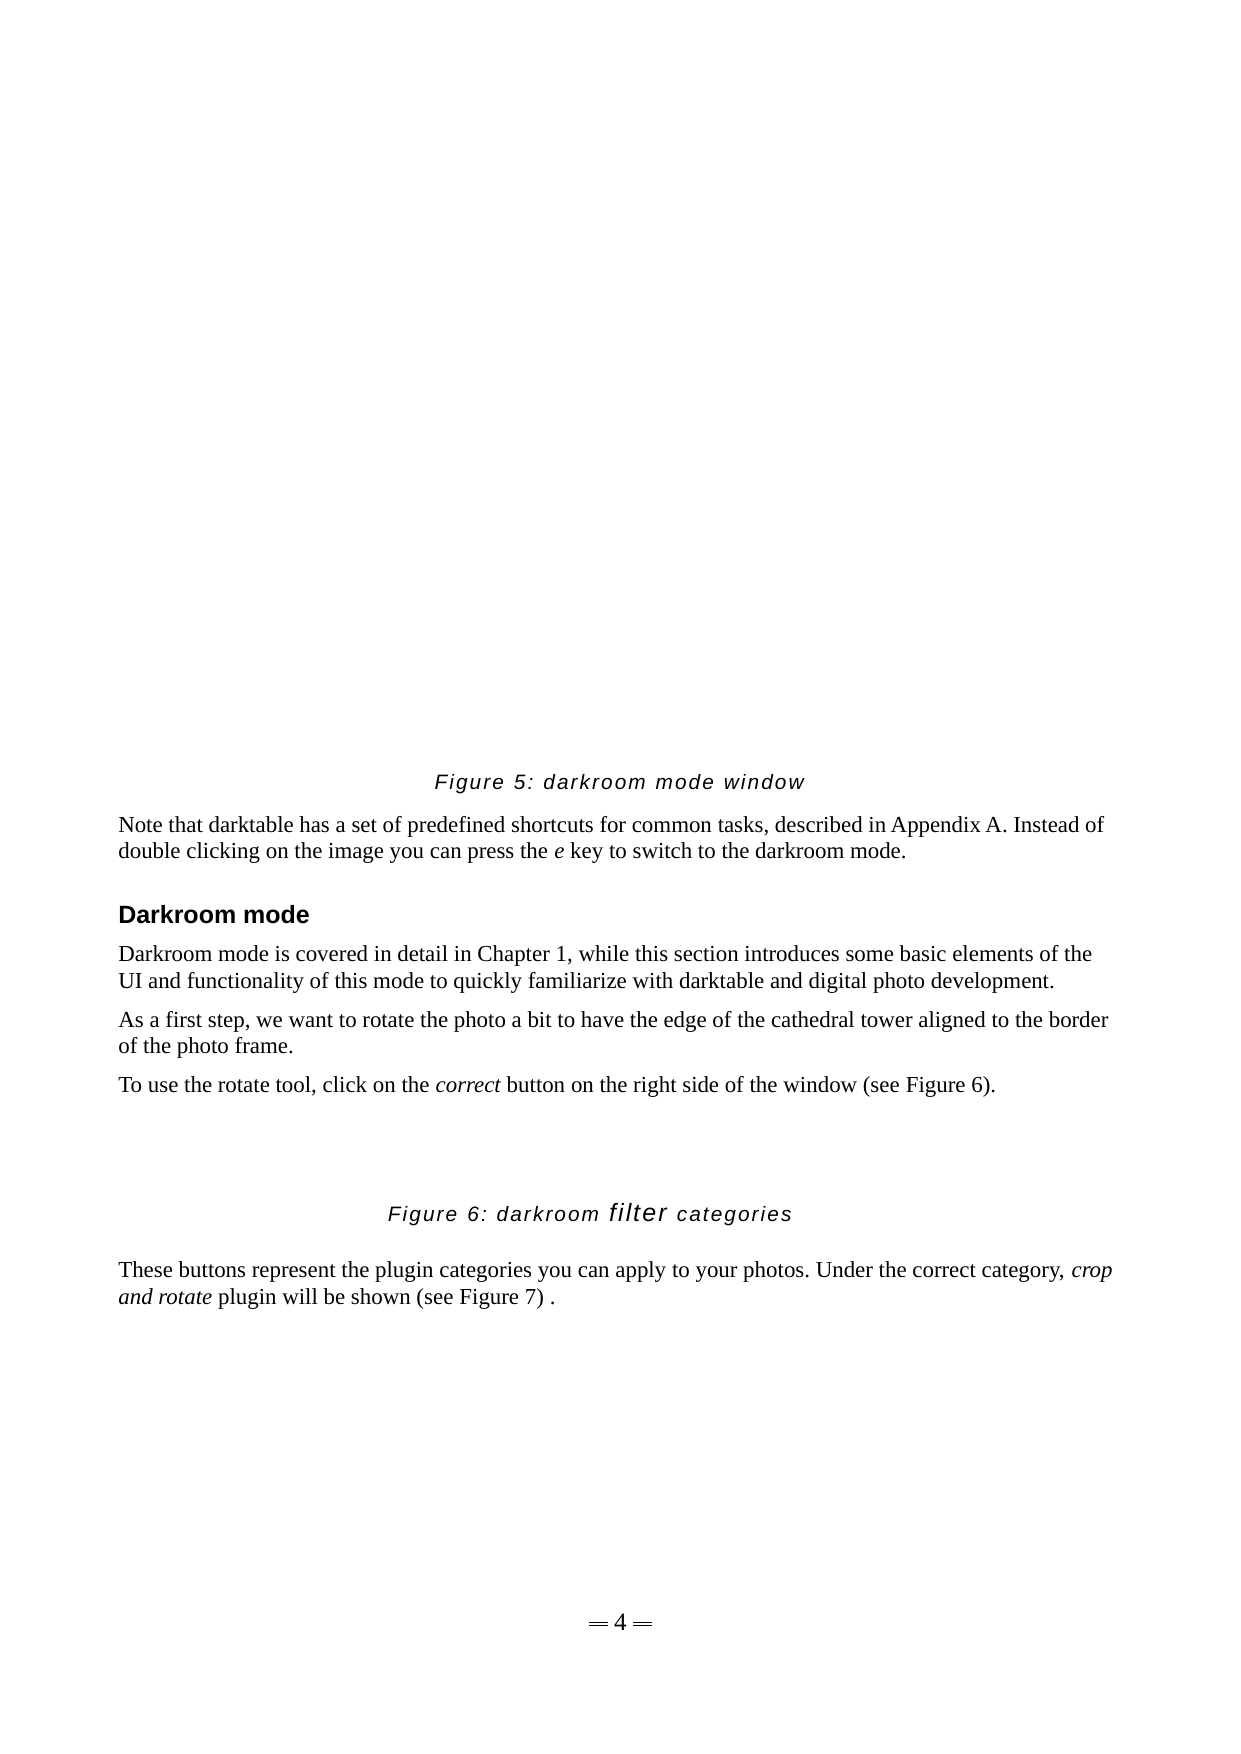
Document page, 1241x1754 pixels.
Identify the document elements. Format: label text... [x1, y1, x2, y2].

text Note that darktable has a set of predefined shortcuts for common tasks, described in Appendix A. Instead of double clicking on the image you can press the e key to switch to the darkroom mode. [118, 793, 1122, 864]
text Figure 6: darkroom filter categories [312, 1134, 869, 1227]
text These buttons represent the plugin categories you can apply to your photos. Under the correct category, crop and rotate plugin will be shown (see Figure 7) . [118, 1110, 1122, 1309]
subtitle Darkroom mode [118, 900, 1122, 929]
text [118, 118, 1122, 134]
text As a first step, we want to rotate the photo a bit to have the edge of the cathedral tower aligned to the border of the photo frame. [118, 1006, 1122, 1058]
text Darkroom mode is covered in detail in Chapter 1, while this section introduces some basic elements of the UI and functionality of this mode to quickly familiarize with darktable and digital photo development. [118, 941, 1122, 993]
text To use the rotate tool, click on the correct button on the right side of the window (see Figure 6). [118, 1071, 1122, 1097]
text Figure 5: darkroom mode window [118, 134, 1122, 793]
